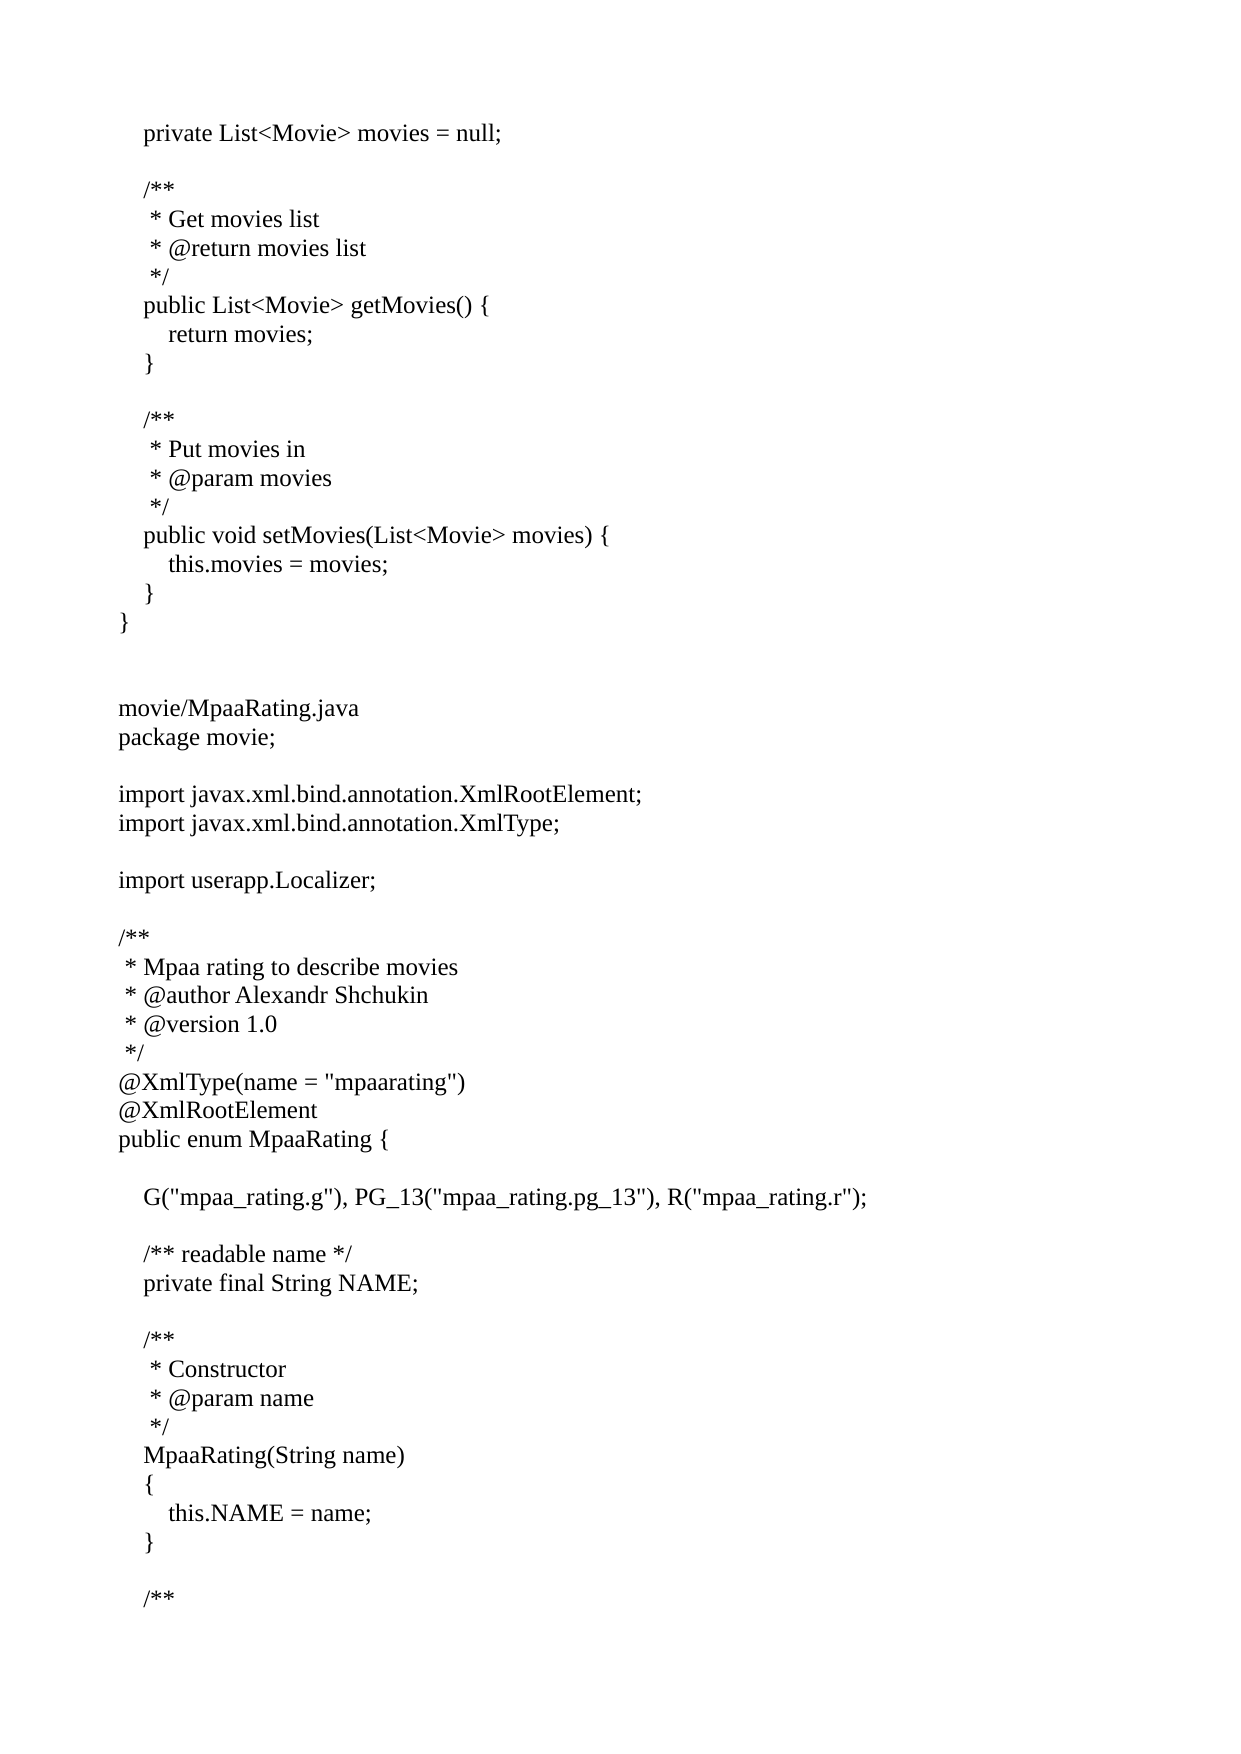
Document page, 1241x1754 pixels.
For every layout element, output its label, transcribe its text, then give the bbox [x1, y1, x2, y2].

text */ [118, 262, 1122, 291]
text * @return movies list [118, 233, 1122, 262]
text /** [118, 1326, 1122, 1354]
text /** [118, 176, 1122, 204]
text import javax.xml.bind.annotation.XmlRootElement; [118, 779, 1122, 808]
text import userapp.Localizer; [118, 866, 1122, 894]
text } [118, 607, 1122, 636]
text */ [118, 492, 1122, 521]
text * @param movies [118, 463, 1122, 492]
text */ [118, 1038, 1122, 1067]
text } [118, 348, 1122, 377]
text /** [118, 923, 1122, 952]
text * Put movies in [118, 434, 1122, 463]
text /** readable name */ [118, 1239, 1122, 1268]
text { [118, 1469, 1122, 1498]
text /** [118, 406, 1122, 434]
text * Mpaa rating to describe movies [118, 952, 1122, 981]
text } [118, 578, 1122, 607]
text MpaaRating(String name) [118, 1441, 1122, 1469]
text * Constructor [118, 1354, 1122, 1383]
text @XmlRootElement [118, 1096, 1122, 1124]
text movie/MpaaRating.java [118, 693, 1122, 722]
text public enum MpaaRating { [118, 1124, 1122, 1153]
text G("mpaa_rating.g"), PG_13("mpaa_rating.pg_13"), R("mpaa_rating.r"); [118, 1182, 1122, 1211]
text * Get movies list [118, 204, 1122, 233]
text @XmlType(name = "mpaarating") [118, 1067, 1122, 1096]
text */ [118, 1412, 1122, 1441]
text * @param name [118, 1383, 1122, 1412]
text public List<Movie> getMovies() { [118, 291, 1122, 319]
text * @author Alexandr Shchukin [118, 981, 1122, 1009]
text private List<Movie> movies = null; [118, 118, 1122, 147]
text /** [118, 1584, 1122, 1613]
text this.NAME = name; [118, 1498, 1122, 1527]
text return movies; [118, 319, 1122, 348]
text * @version 1.0 [118, 1009, 1122, 1038]
text this.movies = movies; [118, 549, 1122, 578]
text public void setMovies(List<Movie> movies) { [118, 521, 1122, 549]
text } [118, 1527, 1122, 1556]
text import javax.xml.bind.annotation.XmlType; [118, 808, 1122, 837]
text package movie; [118, 722, 1122, 751]
text private final String NAME; [118, 1268, 1122, 1297]
